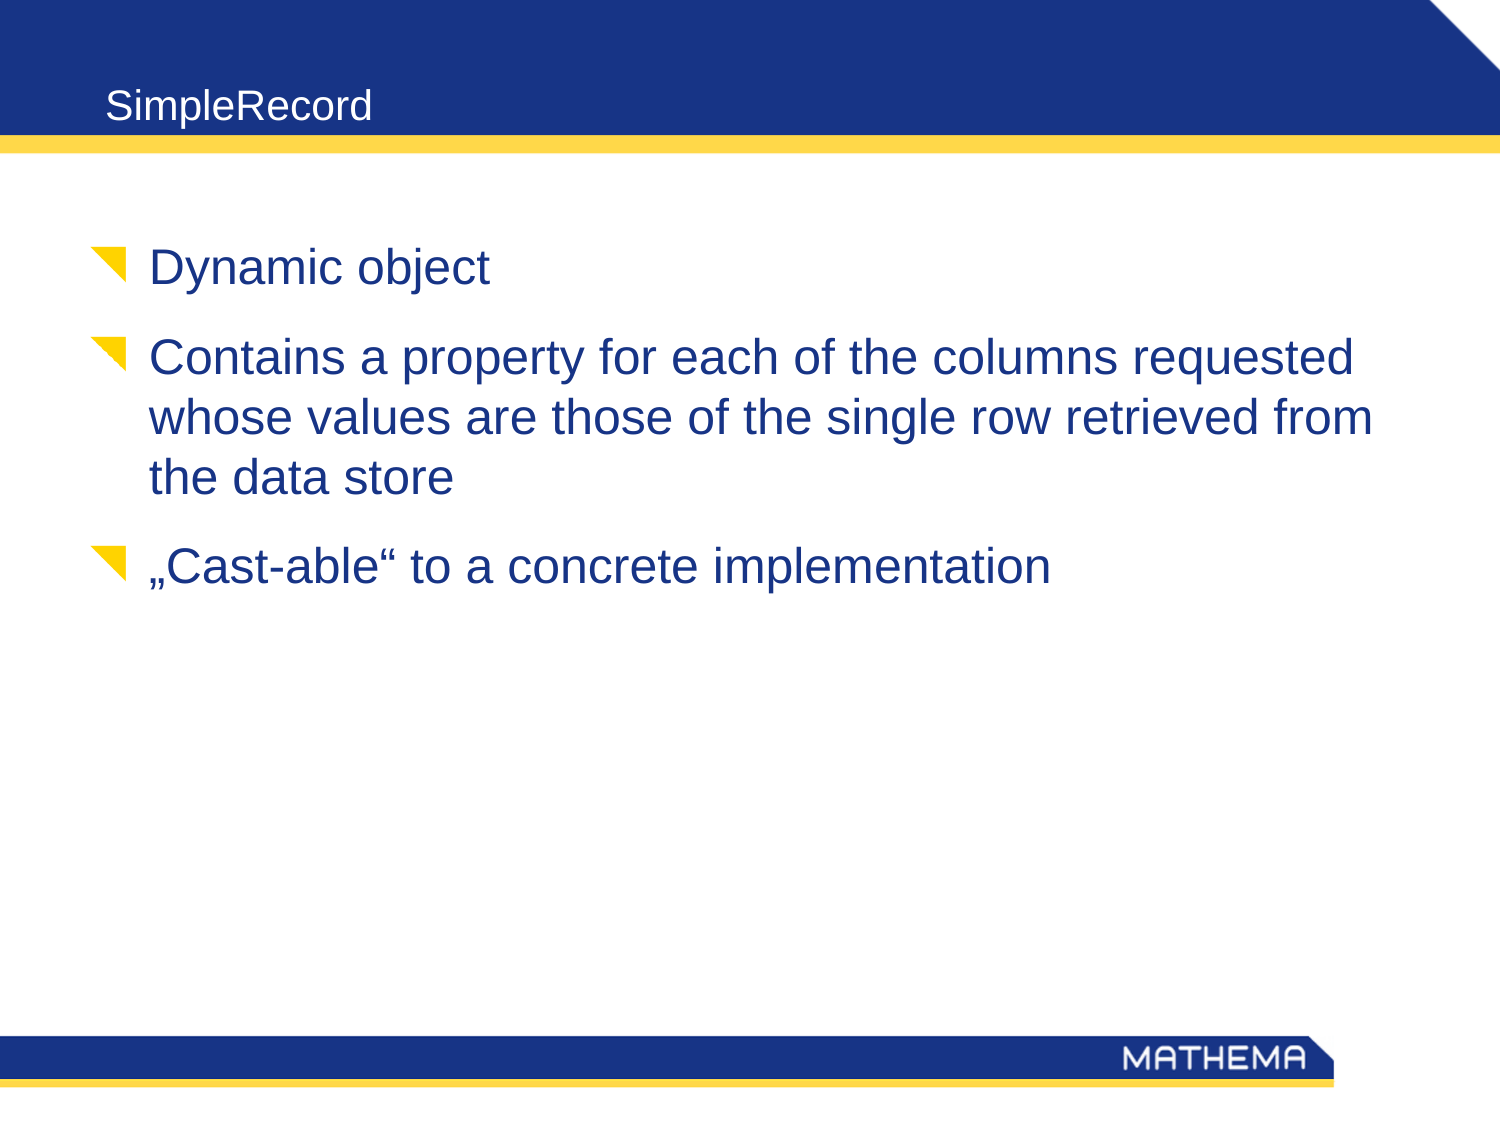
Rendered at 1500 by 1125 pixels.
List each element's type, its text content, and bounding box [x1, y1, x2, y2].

list Dynamic object Contains a property for each of the columns requested whose values are those of the single row retrieved from the data store „Cast-able“ to a concrete implementation [75, 227, 1426, 970]
title SimpleRecord [75, 9, 1426, 198]
picture [0, 0, 1500, 1125]
